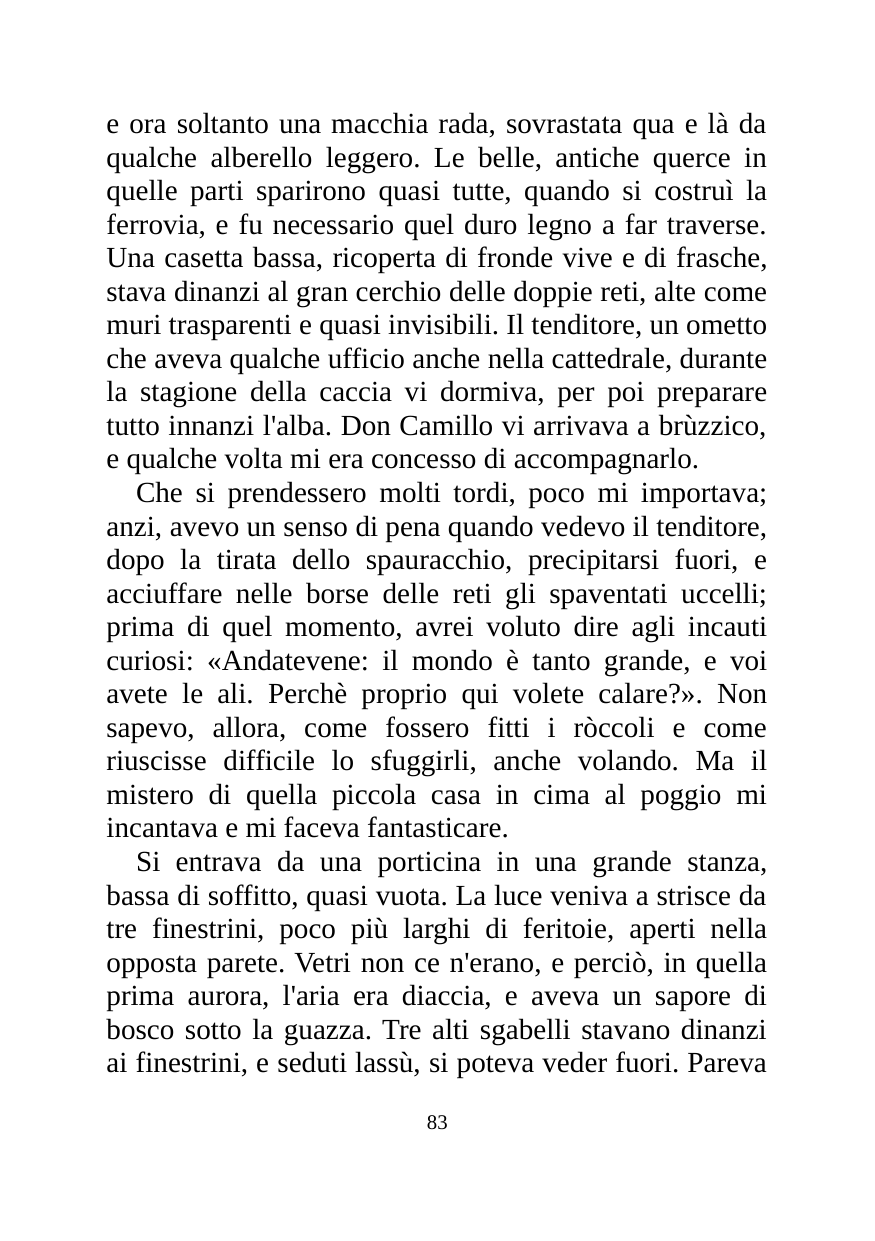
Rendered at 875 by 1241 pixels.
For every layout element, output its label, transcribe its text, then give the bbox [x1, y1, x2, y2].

text e ora soltanto una macchia rada, sovrastata qua e là da qualche alberello leggero. Le belle, antiche querce in quelle parti sparirono quasi tutte, quando si costruì la ferrovia, e fu necessario quel duro legno a far traverse. Una casetta bassa, ricoperta di fronde vive e di frasche, stava dinanzi al gran cerchio delle doppie reti, alte come muri trasparenti e quasi invisibili. Il tenditore, un ometto che aveva qualche ufficio anche nella cattedrale, durante la stagione della caccia vi dormiva, per poi preparare tutto innanzi l'alba. Don Camillo vi arrivava a brùzzico, e qualche volta mi era concesso di accompagnarlo. [106, 106, 768, 475]
text Si entrava da una porticina in una grande stanza, bassa di soffitto, quasi vuota. La luce veniva a strisce da tre finestrini, poco più larghi di feritoie, aperti nella opposta parete. Vetri non ce n'erano, e perciò, in quella prima aurora, l'aria era diaccia, e aveva un sapore di bosco sotto la guazza. Tre alti sgabelli stavano dinanzi ai finestrini, e seduti lassù, si poteva veder fuori. Pareva [106, 844, 768, 1079]
text Che si prendessero molti tordi, poco mi importava; anzi, avevo un senso di pena quando vedevo il tenditore, dopo la tirata dello spauracchio, precipitarsi fuori, e acciuffare nelle borse delle reti gli spaventati uccelli; prima di quel momento, avrei voluto dire agli incauti curiosi: «Andatevene: il mondo è tanto grande, e voi avete le ali. Perchè proprio qui volete calare?». Non sapevo, allora, come fossero fitti i ròccoli e come riuscisse difficile lo sfuggirli, anche volando. Ma il mistero di quella piccola casa in cima al poggio mi incantava e mi faceva fantasticare. [106, 475, 768, 844]
